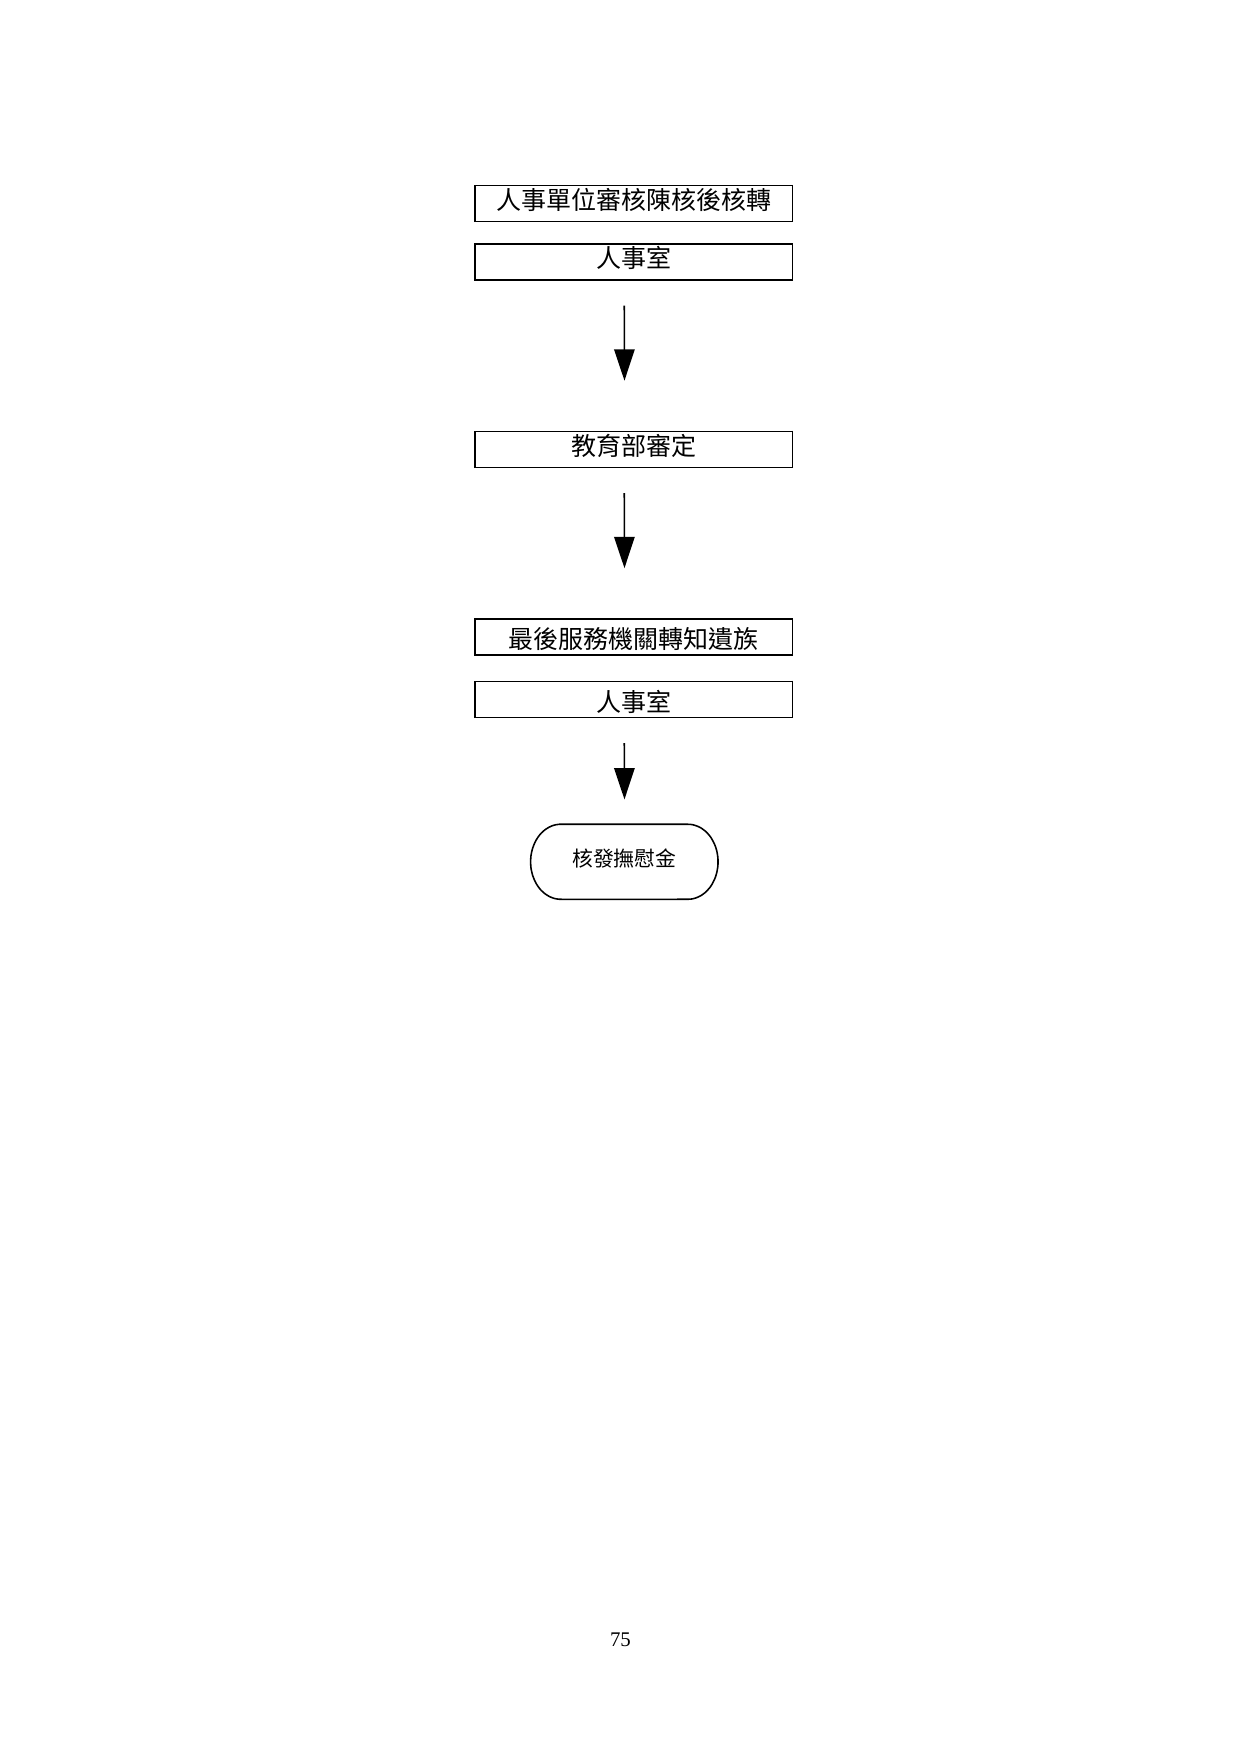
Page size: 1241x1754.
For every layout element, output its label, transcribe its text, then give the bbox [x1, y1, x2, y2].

text 人事室 [476, 245, 792, 274]
text 最後服務機關轉知遺族 [476, 620, 792, 654]
text 人事單位審核陳核後核轉 [476, 186, 792, 215]
text 人事室 [476, 682, 792, 716]
text 教育部審定 [476, 432, 792, 461]
